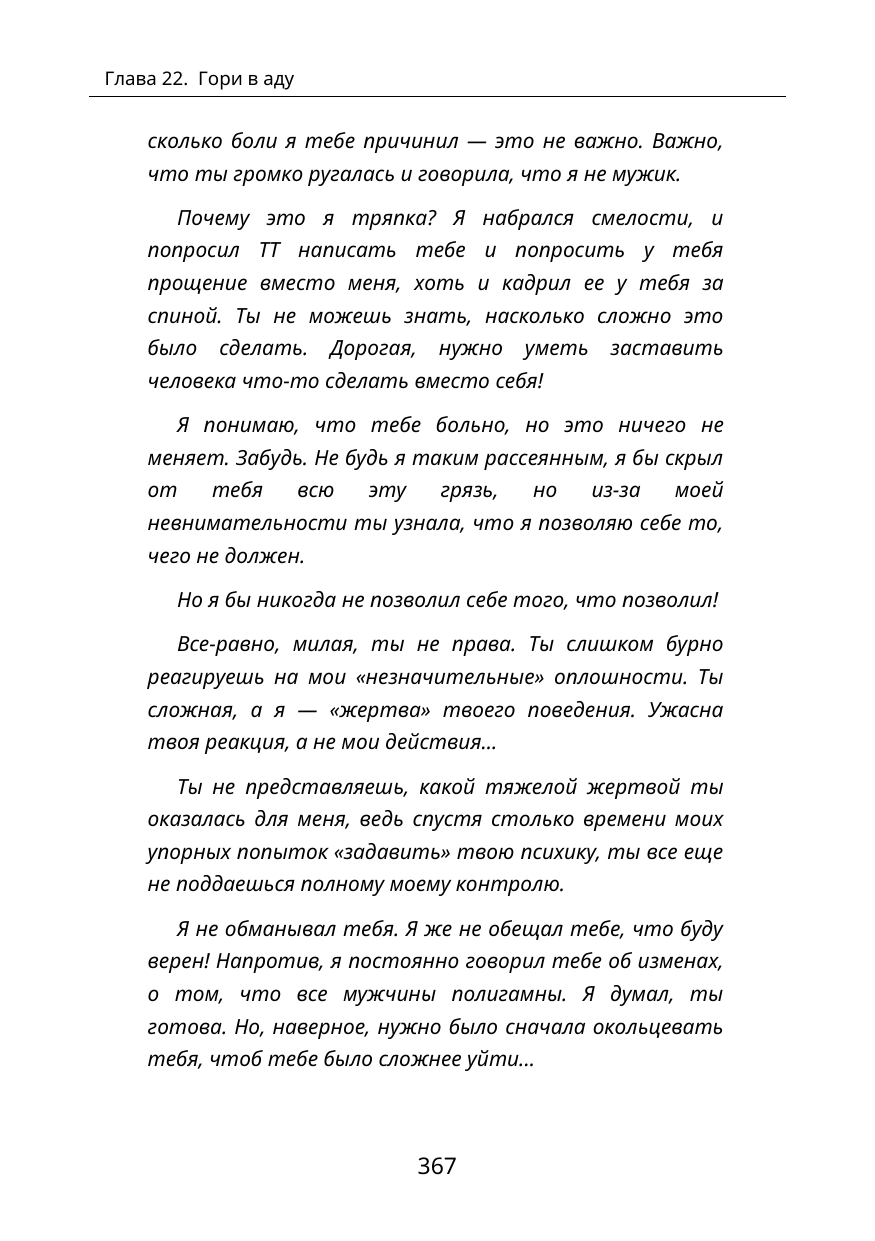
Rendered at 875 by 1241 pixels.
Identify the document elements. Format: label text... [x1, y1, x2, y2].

text Я не обманывал тебя. Я же не обещал тебе, что буду верен! Напротив, я постоянно говорил тебе об изменах, о том, что все мужчины полигамны. Я думал, ты готова. Но, наверное, нужно было сначала окольцевать тебя, чтоб тебе было сложнее уйти... [147, 914, 727, 1073]
text Все-равно, милая, ты не права. Ты слишком бурно реагируешь на мои «незначительные» оплошности. Ты сложная, а я — «жертва» твоего поведения. Ужасна твоя реакция, а не мои действия... [147, 629, 727, 756]
text сколько боли я тебе причинил — это не важно. Важно, что ты громко ругалась и говорила, что я не мужик. [147, 126, 727, 187]
text Почему это я тряпка? Я набрался смелости, и попросил ТТ написать тебе и попросить у тебя прощение вместо меня, хоть и кадрил ее у тебя за спиной. Ты не можешь знать, насколько сложно это было сделать. Дорогая, нужно уметь заставить человека что-то сделать вместо себя! [147, 203, 727, 394]
text Ты не представляешь, какой тяжелой жертвой ты оказалась для меня, ведь спустя столько времени моих упорных попыток «задавить» твою психику, ты все еще не поддаешься полному моему контролю. [147, 772, 727, 898]
text Я понимаю, что тебе больно, но это ничего не меняет. Забудь. Не будь я таким рассеянным, я бы скрыл от тебя всю эту грязь, но из-за моей невнимательности ты узнала, что я позволяю себе то, чего не должен. [147, 410, 727, 569]
text Но я бы никогда не позволил себе того, что позволил! [147, 585, 727, 614]
